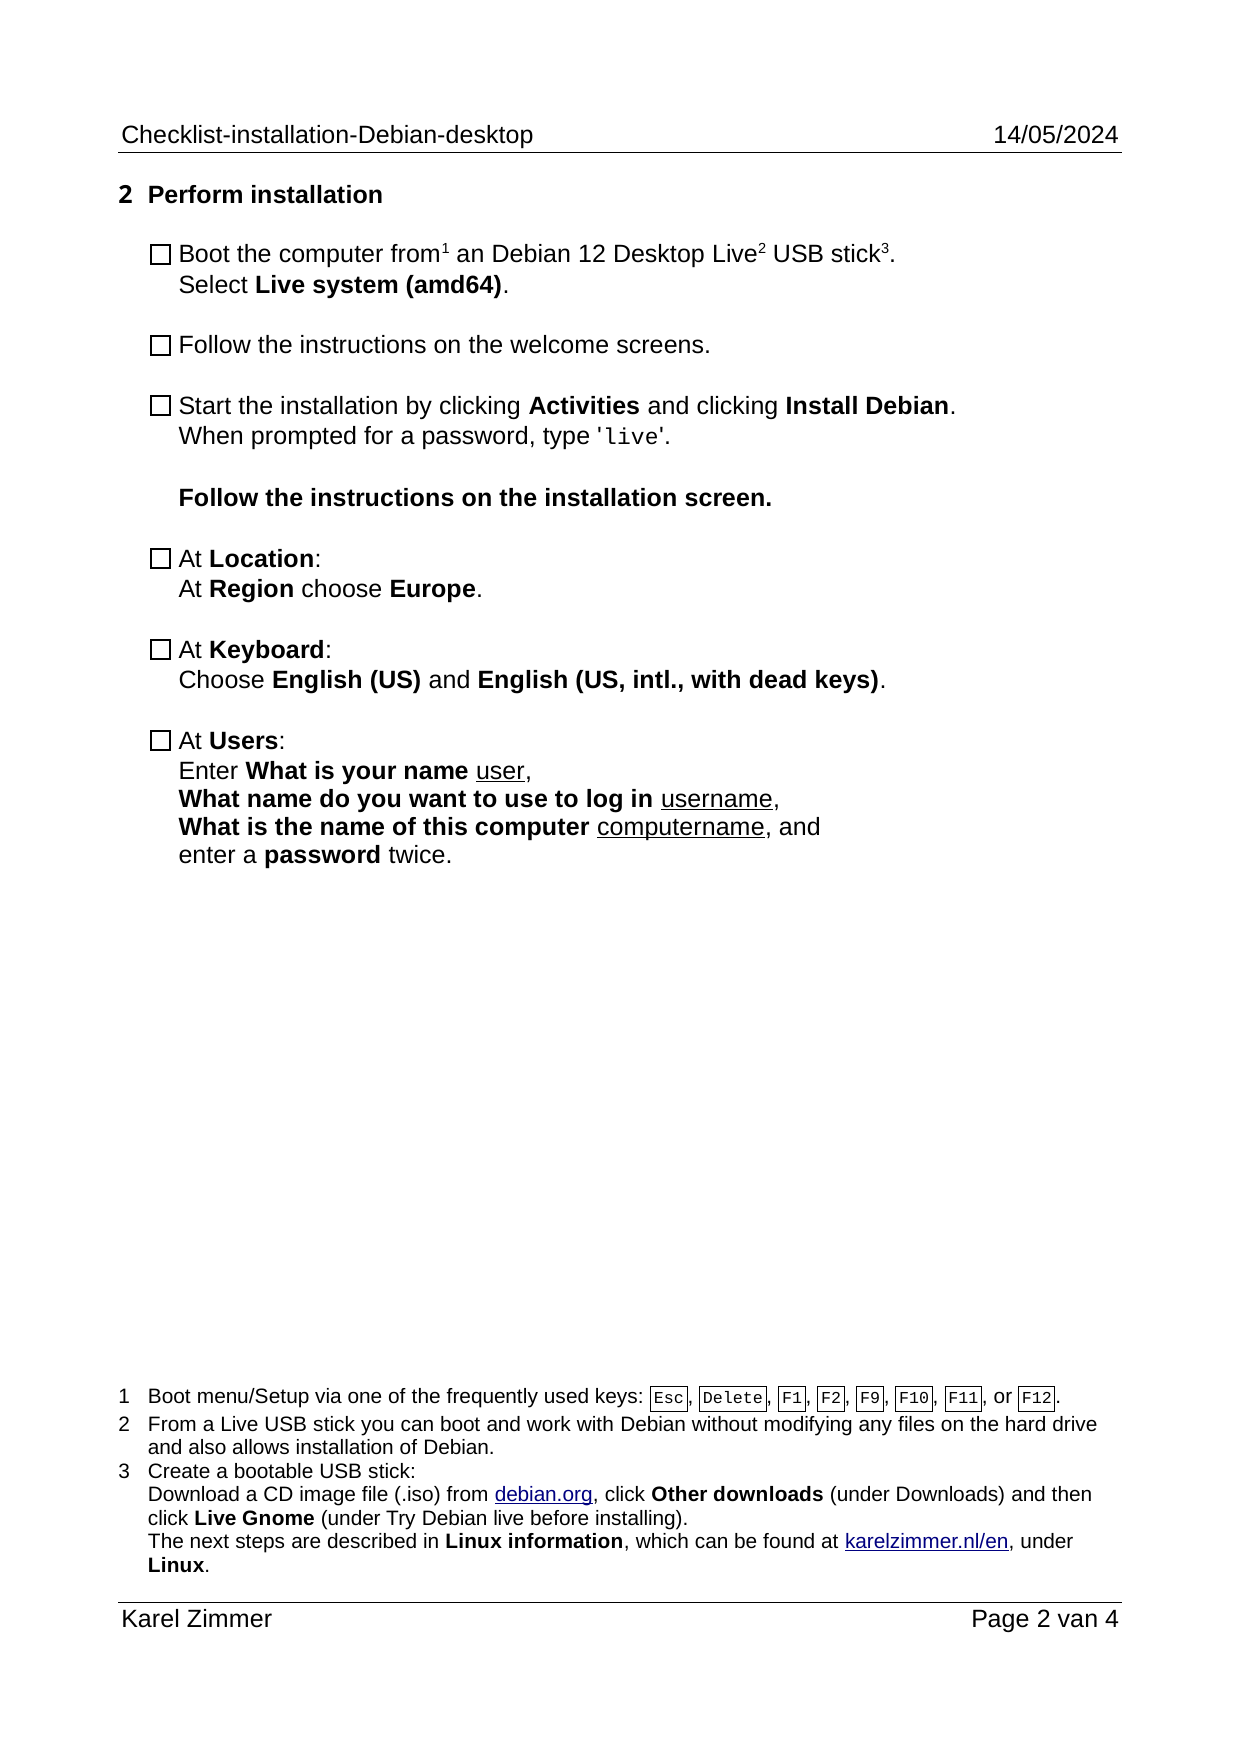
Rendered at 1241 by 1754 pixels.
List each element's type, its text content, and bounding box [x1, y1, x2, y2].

table_cell [142, 604, 177, 635]
table_cell [118, 483, 142, 513]
table_cell [118, 421, 142, 453]
table_cell Follow the instructions on the installation screen. [177, 483, 1122, 513]
table_cell [118, 756, 142, 870]
table_cell [142, 635, 177, 665]
table_header [142, 239, 177, 269]
table_cell [142, 574, 177, 604]
table_cell [177, 695, 1122, 726]
table_cell [118, 544, 142, 574]
table_cell [142, 756, 177, 870]
table_cell [118, 514, 142, 544]
table_cell [177, 453, 1122, 483]
table_cell [177, 514, 1122, 544]
table_cell [118, 604, 142, 635]
table_cell [142, 330, 177, 360]
table_cell [118, 391, 142, 421]
table_cell [142, 269, 177, 300]
table_cell Choose English (US) and English (US, intl., with dead keys). [177, 665, 1122, 695]
table_cell Select Live system (amd64). [177, 269, 1122, 300]
table_cell [118, 330, 142, 360]
table_cell [142, 544, 177, 574]
table_cell At Keyboard: [177, 635, 1122, 665]
table_cell Enter What is your name USER, What name do you want to use to log in USERname, What is the name of this computer computername, and enter a password twice. [177, 756, 1122, 870]
table_cell Follow the instructions on the welcome screens. [177, 330, 1122, 360]
table_cell [142, 453, 177, 483]
table_header Boot the computer from an Debian 12 Desktop Live USB stick. [177, 239, 1122, 269]
table_cell [142, 300, 177, 330]
table_cell [118, 665, 142, 695]
table_cell Start the installation by clicking Activities and clicking Install Debian. [177, 391, 1122, 421]
table_cell [118, 300, 142, 330]
table_cell [142, 421, 177, 453]
table_cell [118, 635, 142, 665]
table_cell At Location: [177, 544, 1122, 574]
table_cell [118, 574, 142, 604]
table_cell [142, 360, 177, 391]
table_cell [118, 726, 142, 756]
table_cell At Users: [177, 726, 1122, 756]
table_cell At Region choose Europe. [177, 574, 1122, 604]
table_cell [142, 483, 177, 513]
table_cell [142, 391, 177, 421]
table_cell [177, 300, 1122, 330]
table_cell [118, 360, 142, 391]
table_cell [142, 695, 177, 726]
table_cell [177, 604, 1122, 635]
table_cell When prompted for a password, type 'live'. [177, 421, 1122, 453]
table_cell [142, 514, 177, 544]
table_header [118, 239, 142, 269]
table_cell [118, 453, 142, 483]
table_cell [118, 695, 142, 726]
table_cell [118, 269, 142, 300]
table_cell [142, 726, 177, 756]
table_cell [177, 360, 1122, 391]
list Perform installation [118, 177, 1122, 211]
table_cell [142, 665, 177, 695]
